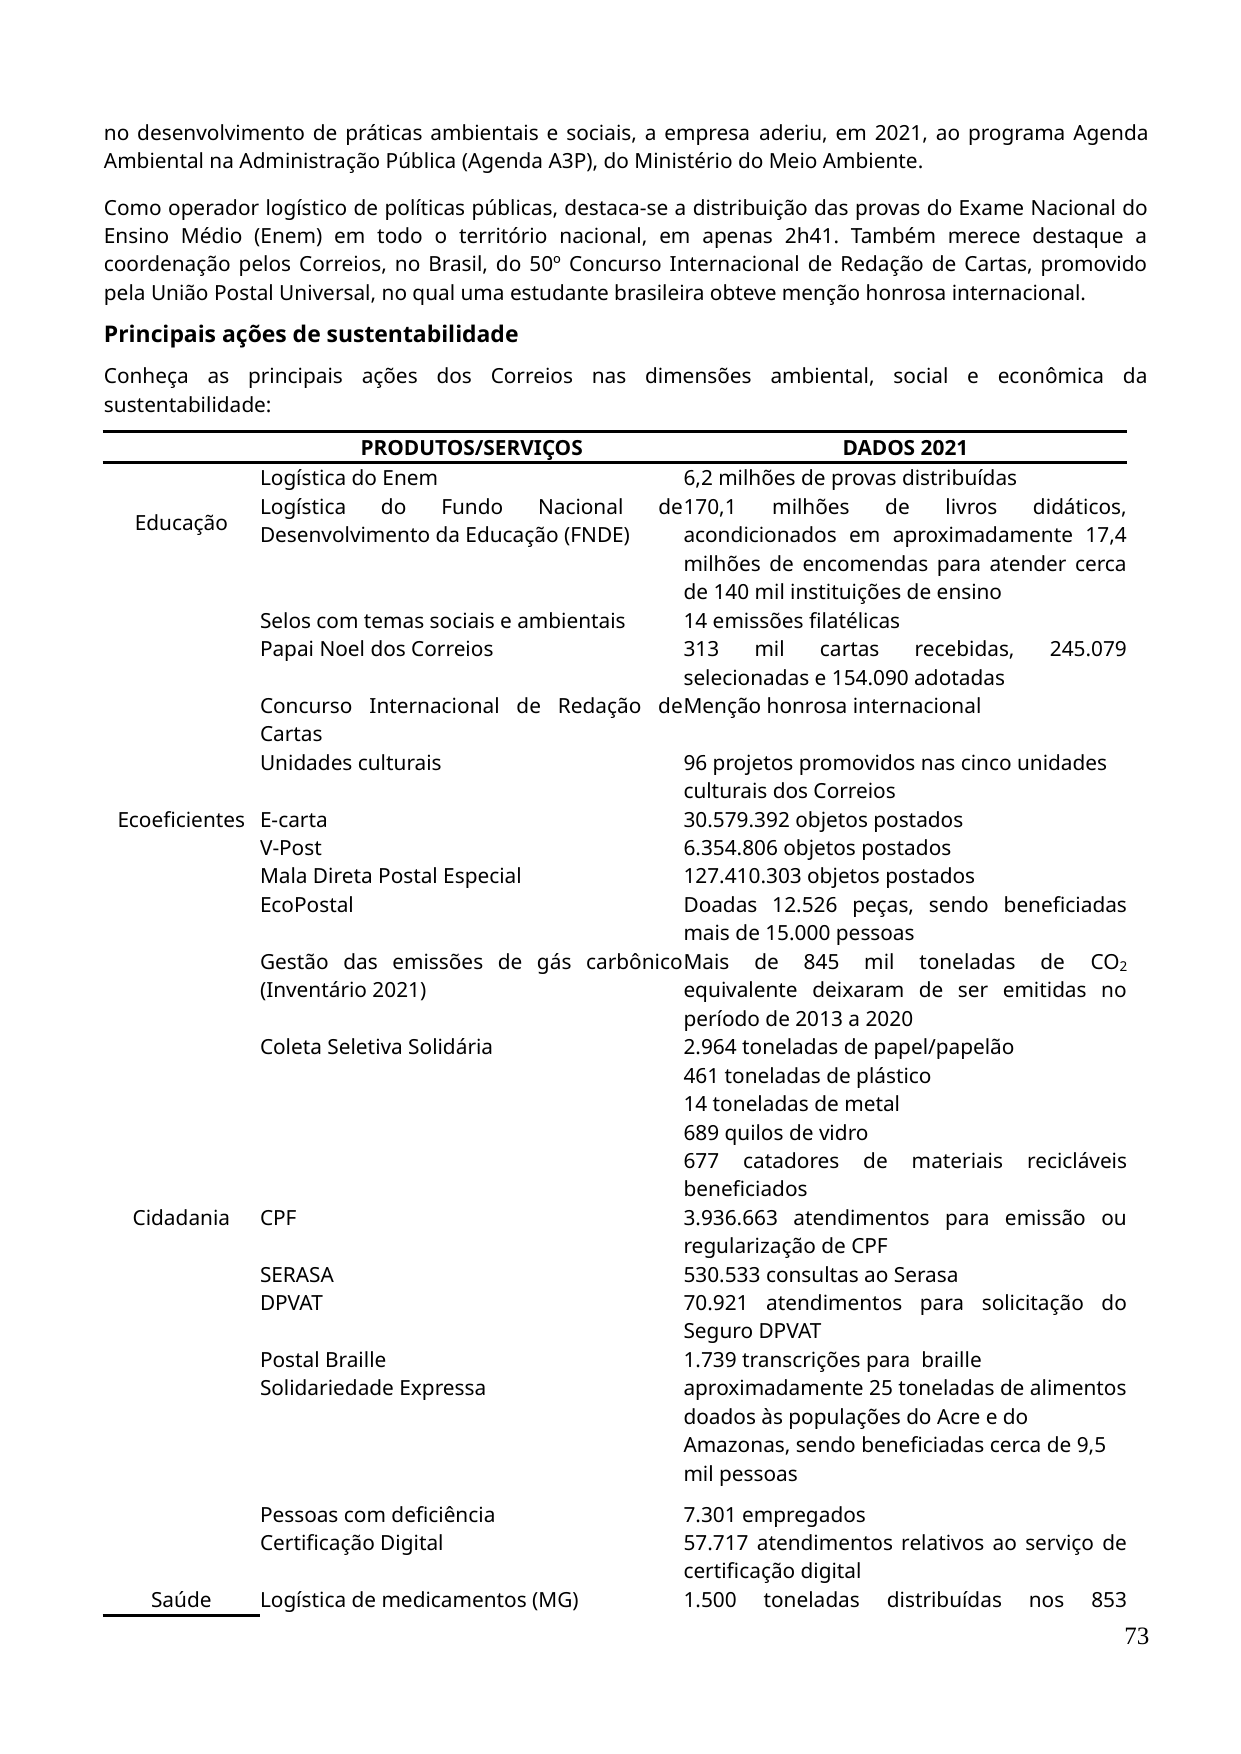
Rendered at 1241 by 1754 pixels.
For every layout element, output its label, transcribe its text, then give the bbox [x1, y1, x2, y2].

table_cell EcoPostal [260, 890, 683, 947]
text no desenvolvimento de práticas ambientais e sociais, a empresa aderiu, em 2021, ao programa Agenda Ambiental na Administração Pública (Agenda A3P), do Ministério do Meio Ambiente. [104, 118, 1149, 175]
table_cell Logística do Enem [260, 464, 683, 492]
table_cell Mala Direta Postal Especial [260, 862, 683, 890]
table_cell DPVAT [260, 1288, 683, 1345]
table_header DADOS 2021 [683, 433, 1127, 461]
table_cell aproximadamente 25 toneladas de alimentos doados às populações do Acre e do Amazonas, sendo beneficiadas cerca de 9,5 mil pessoas [683, 1374, 1127, 1500]
table_cell Unidades culturais [260, 748, 683, 805]
table_cell CPF [260, 1203, 683, 1260]
table_cell 530.533 consultas ao Serasa [683, 1260, 1127, 1288]
table_cell Postal Braille [260, 1345, 683, 1373]
table_cell Mais de 845 mil toneladas de CO2 equivalente deixaram de ser emitidas no período de 2013 a 2020 [683, 947, 1127, 1032]
table_cell SERASA [260, 1260, 683, 1288]
table_cell Papai Noel dos Correios [260, 634, 683, 691]
table_cell Saúde [103, 1585, 260, 1613]
table_cell 14 emissões filatélicas [683, 606, 1127, 634]
table_cell Solidariedade Expressa [260, 1374, 683, 1500]
table_cell Logística de medicamentos (MG) [260, 1585, 683, 1613]
text Principais ações de sustentabilidade [104, 318, 1149, 349]
table_cell Ecoeficientes [103, 805, 260, 1203]
table_cell 30.579.392 objetos postados [683, 805, 1127, 833]
table_cell 1.500 toneladas distribuídas nos 853 [683, 1585, 1127, 1613]
table_cell E-carta [260, 805, 683, 833]
table_cell Menção honrosa internacional [683, 691, 1127, 748]
table_cell Concurso Internacional de Redação de Cartas [260, 691, 683, 748]
table_cell 57.717 atendimentos relativos ao serviço de certificação digital [683, 1528, 1127, 1585]
table_cell 96 projetos promovidos nas cinco unidades culturais dos Correios [683, 748, 1127, 805]
table_cell 2.964 toneladas de papel/papelão 461 toneladas de plástico 14 toneladas de metal 689 quilos de vidro 677 catadores de materiais recicláveis beneficiados [683, 1032, 1127, 1203]
table_cell 3.936.663 atendimentos para emissão ou regularização de CPF [683, 1203, 1127, 1260]
text Como operador logístico de políticas públicas, destaca-se a distribuição das provas do Exame Nacional do Ensino Médio (Enem) em todo o território nacional, em apenas 2h41. Também merece destaque a coordenação pelos Correios, no Brasil, do 50º Concurso Internacional de Redação de Cartas, promovido pela União Postal Universal, no qual uma estudante brasileira obteve menção honrosa internacional. [104, 193, 1149, 306]
table_cell 70.921 atendimentos para solicitação do Seguro DPVAT [683, 1288, 1127, 1345]
table_cell 1.739 transcrições para braille [683, 1345, 1127, 1373]
table_cell V-Post [260, 833, 683, 862]
table_cell 170,1 milhões de livros didáticos, acondicionados em aproximadamente 17,4 milhões de encomendas para atender cerca de 140 mil instituições de ensino [683, 492, 1127, 606]
table_cell 313 mil cartas recebidas, 245.079 selecionadas e 154.090 adotadas [683, 634, 1127, 691]
table_cell 6.354.806 objetos postados [683, 833, 1127, 862]
table_header [103, 433, 260, 461]
table_cell Pessoas com deficiência [260, 1500, 683, 1528]
table_cell 6,2 milhões de provas distribuídas [683, 464, 1127, 492]
table_cell Coleta Seletiva Solidária [260, 1032, 683, 1203]
table_cell 127.410.303 objetos postados [683, 862, 1127, 890]
table_cell Gestão das emissões de gás carbônico (Inventário 2021) [260, 947, 683, 1032]
table_cell Certificação Digital [260, 1528, 683, 1585]
text Conheça as principais ações dos Correios nas dimensões ambiental, social e econômica da sustentabilidade: [104, 361, 1149, 418]
table_header PRODUTOS/SERVIÇOS [260, 433, 683, 461]
table_cell Cidadania [103, 1203, 260, 1585]
table_cell Educação [103, 464, 260, 805]
table_cell 7.301 empregados [683, 1500, 1127, 1528]
table_cell Doadas 12.526 peças, sendo beneficiadas mais de 15.000 pessoas [683, 890, 1127, 947]
table_cell Selos com temas sociais e ambientais [260, 606, 683, 634]
table_cell Logística do Fundo Nacional de Desenvolvimento da Educação (FNDE) [260, 492, 683, 606]
